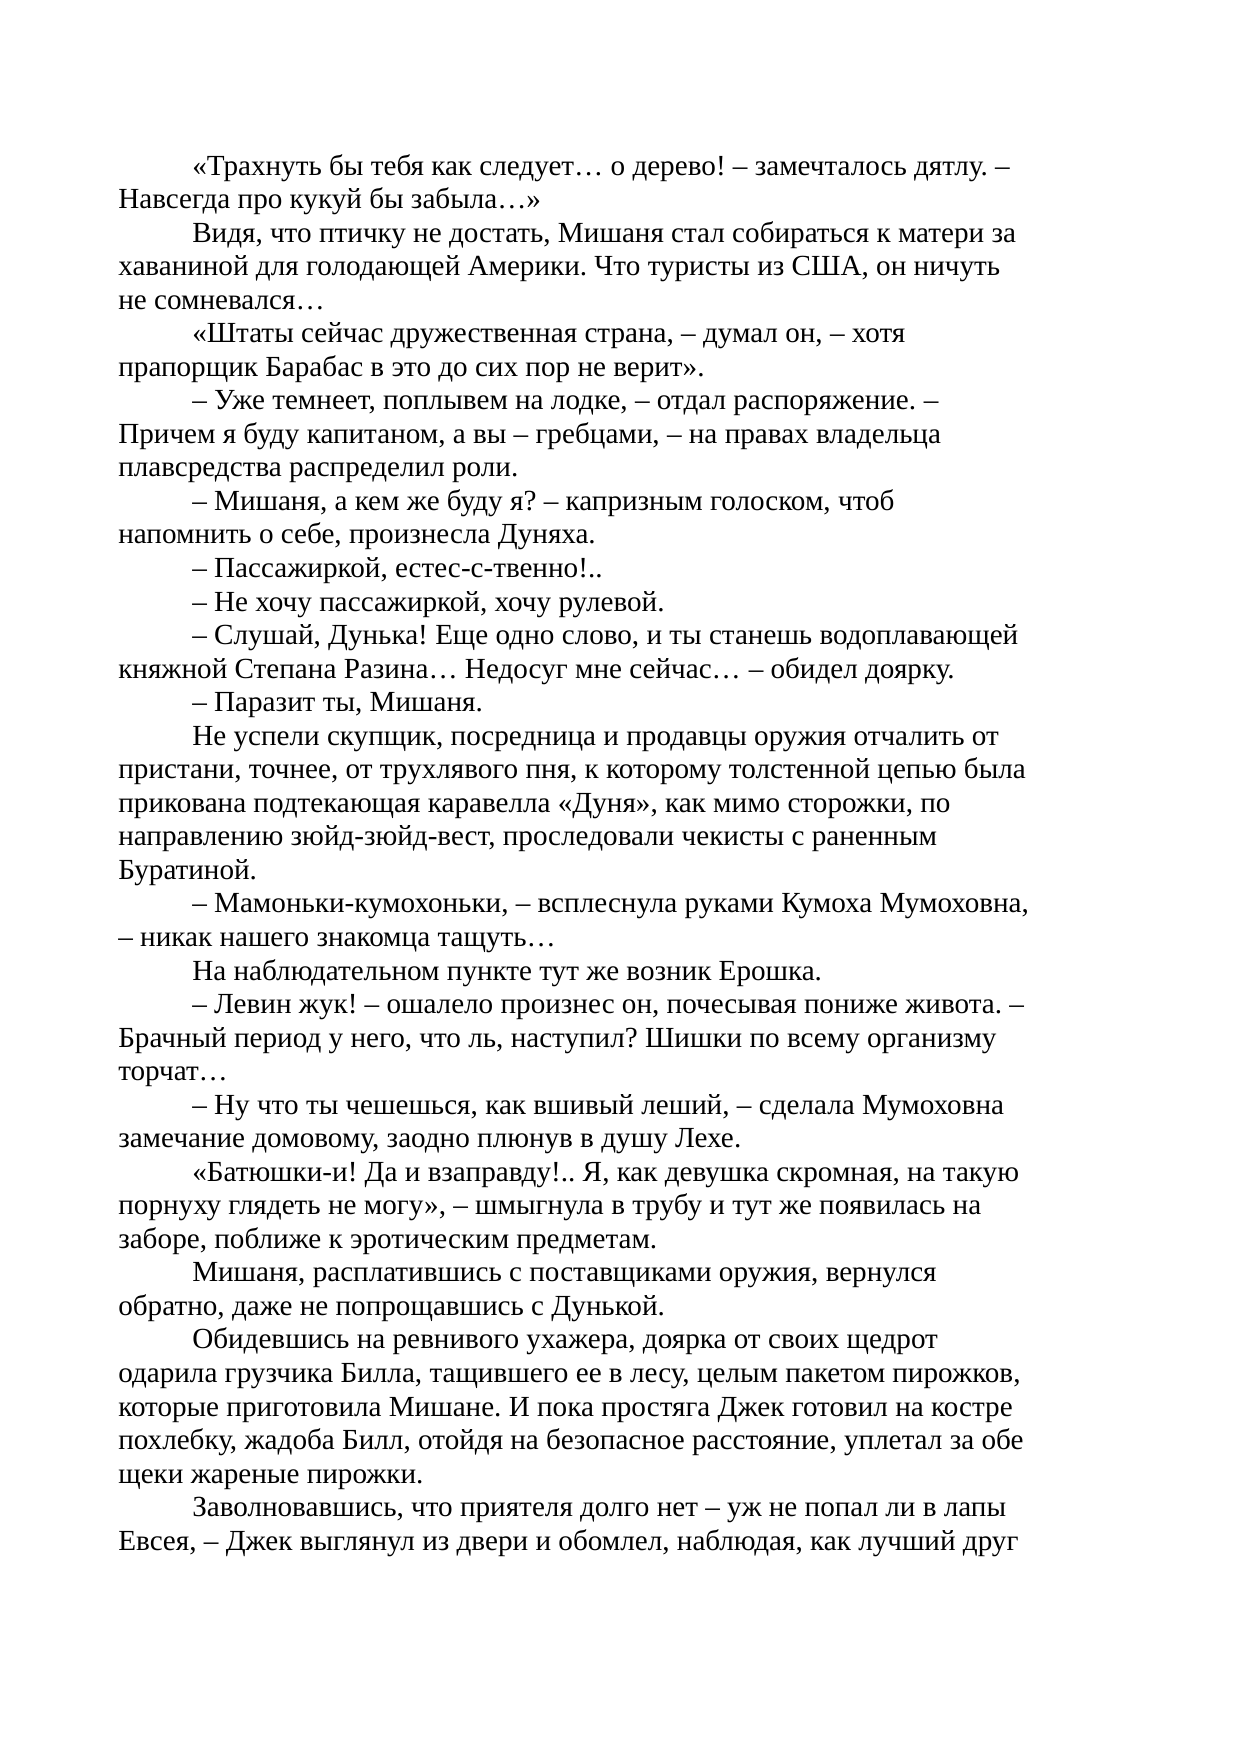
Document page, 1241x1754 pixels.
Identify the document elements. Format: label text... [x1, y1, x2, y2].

text – Мамоньки-кумохоньки, – всплеснула руками Кумоха Мумоховна, – никак нашего знакомца тащуть… [118, 886, 1033, 953]
text Не успели скупщик, посредница и продавцы оружия отчалить от пристани, точнее, от трухлявого пня, к которому толстенной цепью была прикована подтекающая каравелла «Дуня», как мимо сторожки, по направлению зюйд-зюйд-вест, проследовали чекисты с раненным Буратиной. [118, 718, 1033, 886]
text Обидевшись на ревнивого ухажера, доярка от своих щедрот одарила грузчика Билла, тащившего ее в лесу, целым пакетом пирожков, которые приготовила Мишане. И пока простяга Джек готовил на костре похлебку, жадоба Билл, отойдя на безопасное расстояние, уплетал за обе щеки жареные пирожки. [118, 1322, 1033, 1489]
text «Батюшки-и! Да и взаправду!.. Я, как девушка скромная, на такую порнуху глядеть не могу», – шмыгнула в трубу и тут же появилась на заборе, поближе к эротическим предметам. [118, 1154, 1033, 1254]
text – Уже темнеет, поплывем на лодке, – отдал распоряжение. – Причем я буду капитаном, а вы – гребцами, – на правах владельца плавсредства распределил роли. [118, 382, 1033, 483]
text «Трахнуть бы тебя как следует… о дерево! – замечталось дятлу. – Навсегда про кукуй бы забыла…» [118, 148, 1033, 215]
text Мишаня, расплатившись с поставщиками оружия, вернулся обратно, даже не попрощавшись с Дунькой. [118, 1254, 1033, 1322]
text – Мишаня, а кем же буду я? – капризным голоском, чтоб напомнить о себе, произнесла Дуняха. [118, 483, 1033, 550]
text – Паразит ты, Мишаня. [118, 684, 1033, 718]
text На наблюдательном пункте тут же возник Ерошка. [118, 953, 1033, 986]
text – Слушай, Дунька! Еще одно слово, и ты станешь водоплавающей княжной Степана Разина… Недосуг мне сейчас… – обидел доярку. [118, 617, 1033, 684]
text – Левин жук! – ошалело произнес он, почесывая пониже живота. – Брачный период у него, что ль, наступил? Шишки по всему организму торчат… [118, 986, 1033, 1087]
text Видя, что птичку не достать, Мишаня стал собираться к матери за хаваниной для голодающей Америки. Что туристы из США, он ничуть не сомневался… [118, 215, 1033, 315]
text – Пассажиркой, естес-с-твенно!.. [118, 550, 1033, 584]
text – Не хочу пассажиркой, хочу рулевой. [118, 584, 1033, 617]
text Заволновавшись, что приятеля долго нет – уж не попал ли в лапы Евсея, – Джек выглянул из двери и обомлел, наблюдая, как лучший друг [118, 1489, 1033, 1556]
text «Штаты сейчас дружественная страна, – думал он, – хотя прапорщик Барабас в это до сих пор не верит». [118, 315, 1033, 382]
text – Ну что ты чешешься, как вшивый леший, – сделала Мумоховна замечание домовому, заодно плюнув в душу Лехе. [118, 1087, 1033, 1154]
